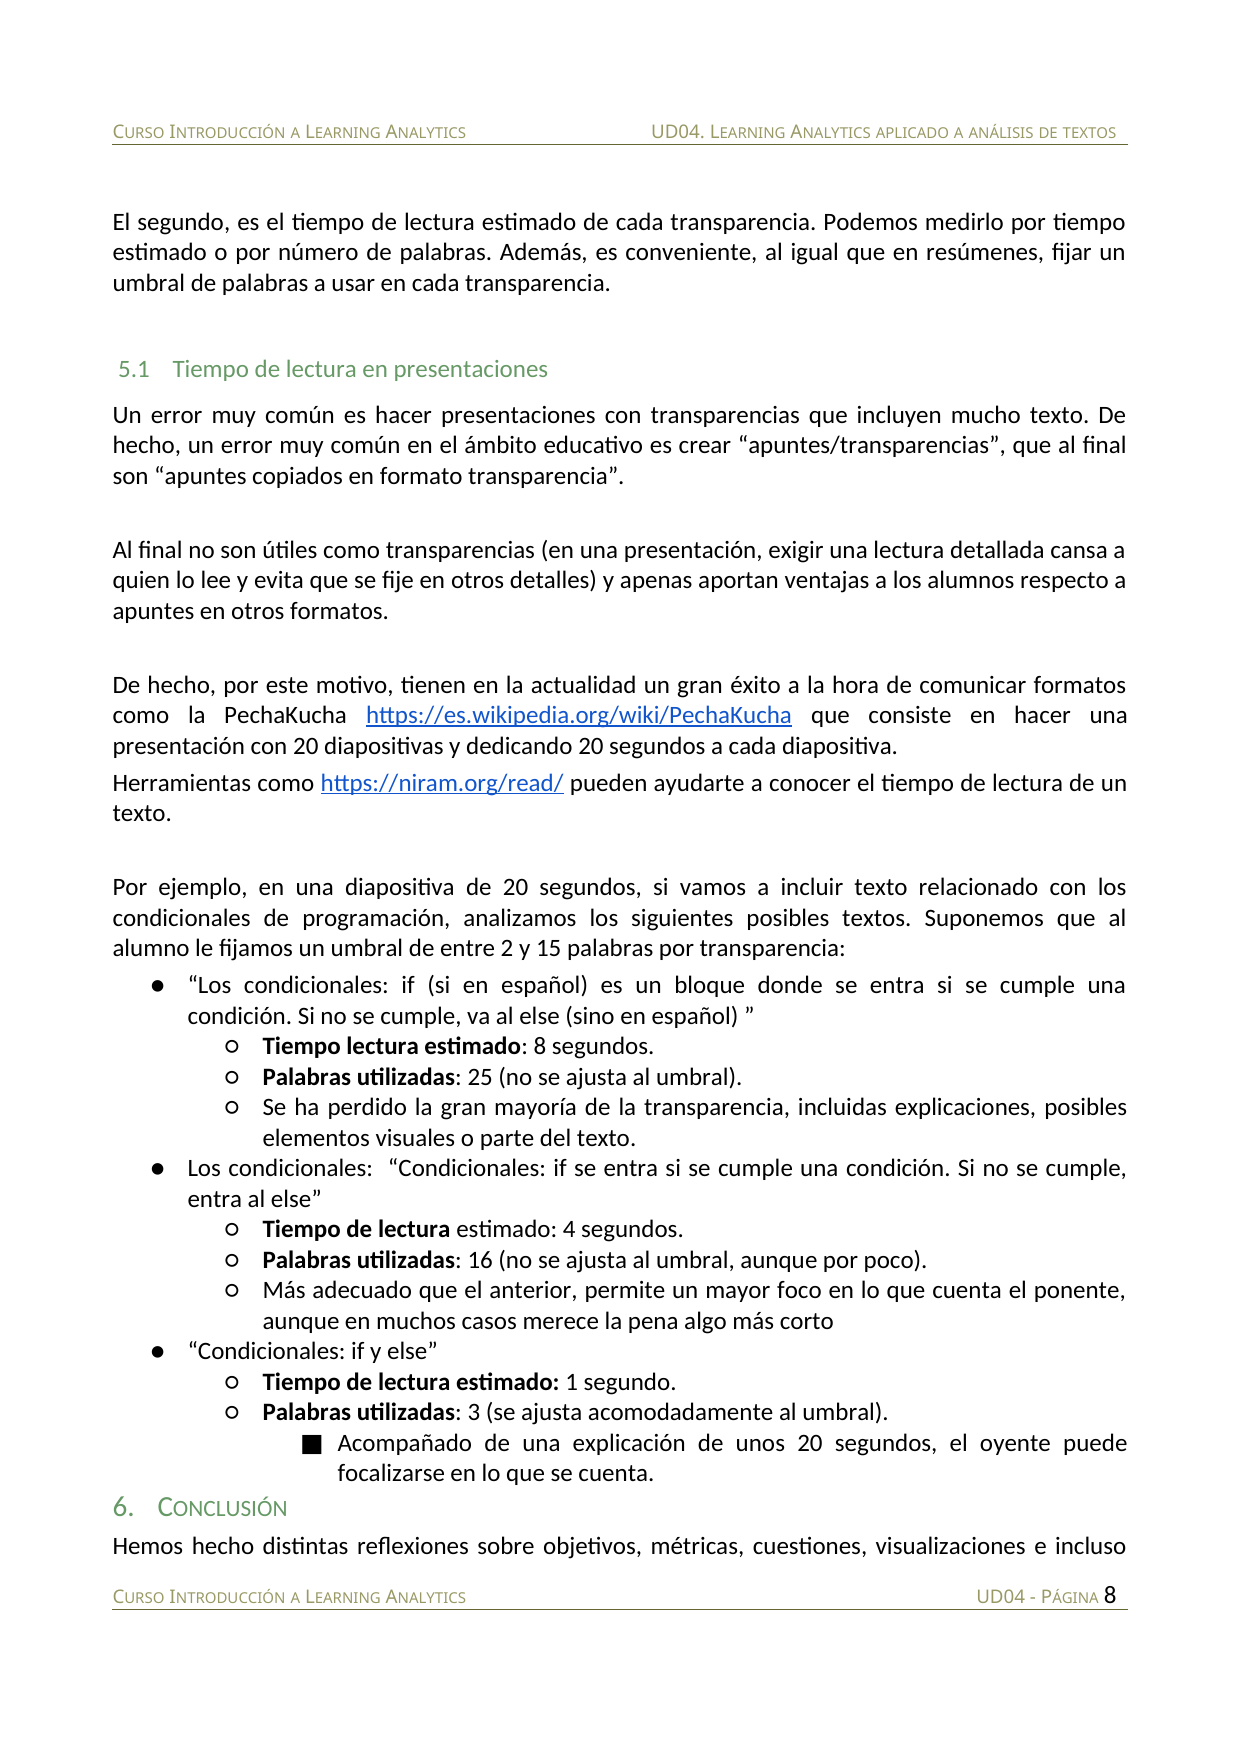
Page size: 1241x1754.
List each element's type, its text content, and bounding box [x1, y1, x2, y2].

text Por ejemplo, en una diapositiva de 20 segundos, si vamos a incluir texto relacionado con los condicionales de programación, analizamos los siguientes posibles textos. Suponemos que al alumno le fijamos un umbral de entre 2 y 15 palabras por transparencia: [112, 871, 1128, 963]
text Un error muy común es hacer presentaciones con transparencias que incluyen mucho texto. De hecho, un error muy común en el ámbito educativo es crear “apuntes/transparencias”, que al final son “apuntes copiados en formato transparencia”. [112, 399, 1128, 490]
text El segundo, es el tiempo de lectura estimado de cada transparencia. Podemos medirlo por tiempo estimado o por número de palabras. Además, es conveniente, al igual que en resúmenes, fijar un umbral de palabras a usar en cada transparencia. [112, 206, 1128, 298]
list Los condicionales: “Condicionales: if se entra si se cumple una condición. Si no se cumple, entra al else” [150, 1152, 1128, 1213]
subtitle Tiempo de lectura en presentaciones [112, 353, 1128, 384]
list Palabras utilizadas: 3 (se ajusta acomodadamente al umbral). [225, 1397, 1128, 1427]
list Se ha perdido la gran mayoría de la transparencia, incluidas explicaciones, posibles elementos visuales o parte del texto. [225, 1091, 1128, 1152]
list Palabras utilizadas: 16 (no se ajusta al umbral, aunque por poco). [225, 1244, 1128, 1274]
list Tiempo de lectura estimado: 1 segundo. [225, 1366, 1128, 1397]
text Al final no son útiles como transparencias (en una presentación, exigir una lectura detallada cansa a quien lo lee y evita que se fije en otros detalles) y apenas aportan ventajas a los alumnos respecto a apuntes en otros formatos. [112, 534, 1128, 625]
list “Condicionales: if y else” [150, 1336, 1128, 1366]
text De hecho, por este motivo, tienen en la actualidad un gran éxito a la hora de comunicar formatos como la PechaKucha https://es.wikipedia.org/wiki/PechaKucha que consiste en hacer una presentación con 20 diapositivas y dedicando 20 segundos a cada diapositiva. [112, 669, 1128, 760]
subtitle Conclusión [112, 1488, 1128, 1524]
list Acompañado de una explicación de unos 20 segundos, el oyente puede focalizarse en lo que se cuenta. [300, 1427, 1128, 1488]
list Tiempo de lectura estimado: 4 segundos. [225, 1213, 1128, 1244]
text Herramientas como https://niram.org/read/ pueden ayudarte a conocer el tiempo de lectura de un texto. [112, 767, 1128, 828]
list Más adecuado que el anterior, permite un mayor foco en lo que cuenta el ponente, aunque en muchos casos merece la pena algo más corto [225, 1274, 1128, 1336]
text Hemos hecho distintas reflexiones sobre objetivos, métricas, cuestiones, visualizaciones e incluso [112, 1530, 1128, 1561]
list Tiempo lectura estimado: 8 segundos. [225, 1030, 1128, 1061]
list “Los condicionales: if (si en español) es un bloque donde se entra si se cumple una condición. Si no se cumple, va al else (sino en español) ” [150, 969, 1128, 1030]
list Palabras utilizadas: 25 (no se ajusta al umbral). [225, 1061, 1128, 1091]
